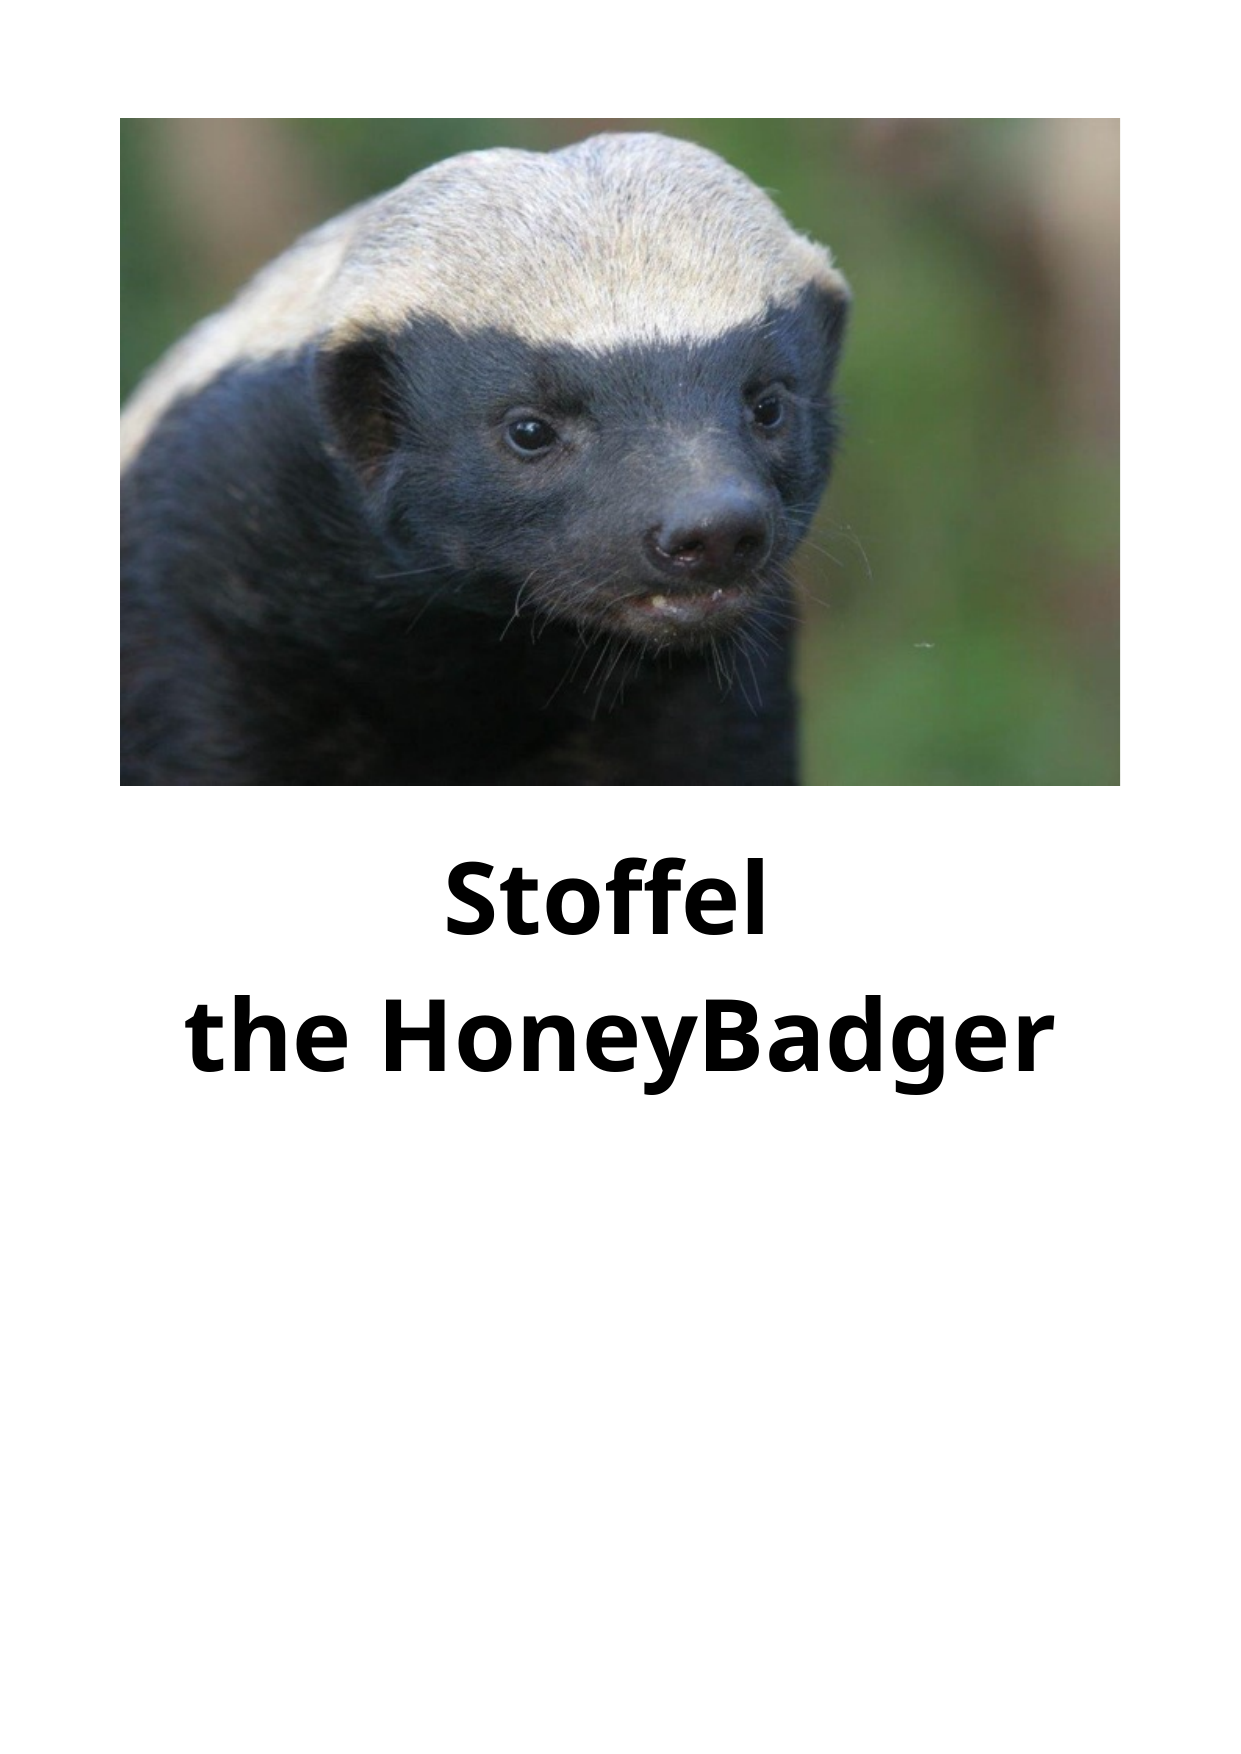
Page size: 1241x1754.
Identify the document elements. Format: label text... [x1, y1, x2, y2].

text the HoneyBadger [118, 964, 1122, 1100]
text Stoffel [118, 828, 1122, 964]
picture [120, 118, 1121, 786]
